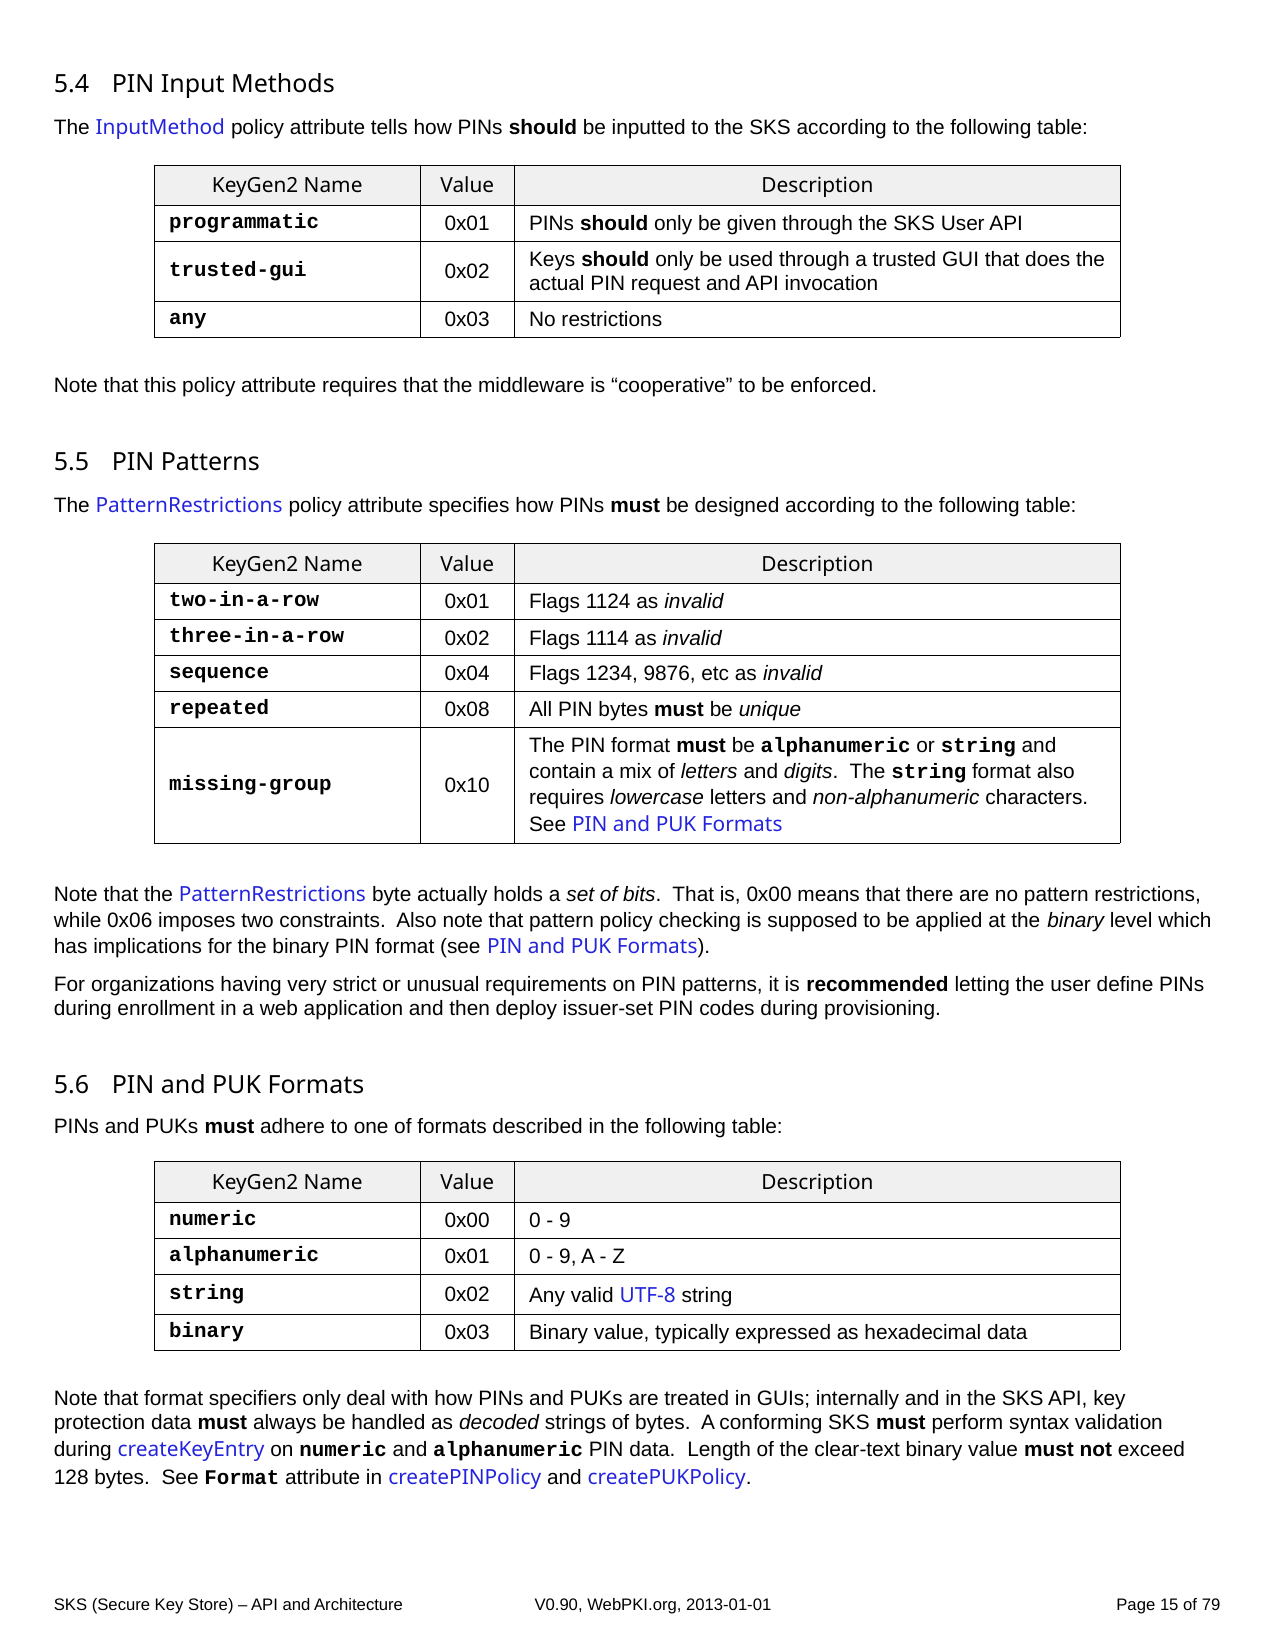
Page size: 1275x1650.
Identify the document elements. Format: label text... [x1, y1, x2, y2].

table_cell 0x10 [421, 728, 514, 843]
table_cell No restrictions [515, 302, 1120, 337]
table_cell sequence [155, 656, 420, 691]
table_cell 0x08 [421, 692, 514, 727]
table_cell 0x03 [421, 1315, 514, 1350]
table_header KeyGen2 Name [155, 1162, 420, 1202]
table_cell repeated [155, 692, 420, 727]
text The InputMethod policy attribute tells how PINs should be inputted to the SKS according to the following table: [54, 112, 1221, 164]
text Note that the PatternRestrictions byte actually holds a set of bits. That is, 0x00 means that there are no pattern restrictions, while 0x06 imposes two constraints. Also note that pattern policy checking is supposed to be applied at the binary level which has implications for the binary PIN format (see PIN and PUK Formats). [54, 879, 1221, 960]
table_header Description [515, 166, 1120, 205]
table_cell 0x00 [421, 1203, 514, 1238]
table_cell missing-group [155, 728, 420, 843]
table_cell 0x04 [421, 656, 514, 691]
table_cell numeric [155, 1203, 420, 1238]
text For organizations having very strict or unusual requirements on PIN patterns, it is recommended letting the user define PINs during enrollment in a web application and then deploy issuer-set PIN codes during provisioning. [54, 972, 1221, 1019]
table_header KeyGen2 Name [155, 166, 420, 205]
table_cell The PIN format must be alphanumeric or string and contain a mix of letters and digits. The string format also requires lowercase letters and non-alphanumeric characters. See PIN and PUK Formats [515, 728, 1120, 843]
table_cell 0x01 [421, 584, 514, 619]
table_cell 0x02 [421, 620, 514, 655]
table_cell three-in-a-row [155, 620, 420, 655]
table_cell Flags 1124 as invalid [515, 584, 1120, 619]
text The PatternRestrictions policy attribute specifies how PINs must be designed according to the following table: [54, 491, 1221, 543]
text Note that this policy attribute requires that the middleware is “cooperative” to be enforced. [54, 373, 1221, 397]
table_cell programmatic [155, 206, 420, 241]
table_cell All PIN bytes must be unique [515, 692, 1120, 727]
table_cell 0x02 [421, 242, 514, 301]
table_cell Any valid UTF-8 string [515, 1275, 1120, 1314]
table_cell Keys should only be used through a trusted GUI that does the actual PIN request and API invocation [515, 242, 1120, 301]
table_cell 0x02 [421, 1275, 514, 1314]
table_cell 0 - 9, A - Z [515, 1239, 1120, 1274]
table_header Description [515, 544, 1120, 583]
subtitle PIN Input Methods [54, 66, 1221, 100]
table_cell two-in-a-row [155, 584, 420, 619]
subtitle PIN Patterns [54, 444, 1221, 478]
table_cell PINs should only be given through the SKS User API [515, 206, 1120, 241]
table_cell Binary value, typically expressed as hexadecimal data [515, 1315, 1120, 1350]
table_cell 0 - 9 [515, 1203, 1120, 1238]
table_header Value [421, 1162, 514, 1202]
table_cell string [155, 1275, 420, 1314]
table_cell 0x03 [421, 302, 514, 337]
table_header Value [421, 166, 514, 205]
table_cell trusted-gui [155, 242, 420, 301]
table_cell alphanumeric [155, 1239, 420, 1274]
table_cell 0x01 [421, 1239, 514, 1274]
text PINs and PUKs must adhere to one of formats described in the following table: [54, 1113, 1221, 1161]
table_cell any [155, 302, 420, 337]
table_cell 0x01 [421, 206, 514, 241]
subtitle PIN and PUK Formats [54, 1067, 1221, 1101]
table_cell Flags 1234, 9876, etc as invalid [515, 656, 1120, 691]
table_header Value [421, 544, 514, 583]
table_cell Flags 1114 as invalid [515, 620, 1120, 655]
table_cell binary [155, 1315, 420, 1350]
text Note that format specifiers only deal with how PINs and PUKs are treated in GUIs; internally and in the SKS API, key protection data must always be handled as decoded strings of bytes. A conforming SKS must perform syntax validation during createKeyEntry on numeric and alphanumeric PIN data. Length of the clear-text binary value must not exceed 128 bytes. See Format attribute in createPINPolicy and createPUKPolicy. [54, 1386, 1221, 1491]
table_header KeyGen2 Name [155, 544, 420, 583]
table_header Description [515, 1162, 1120, 1202]
